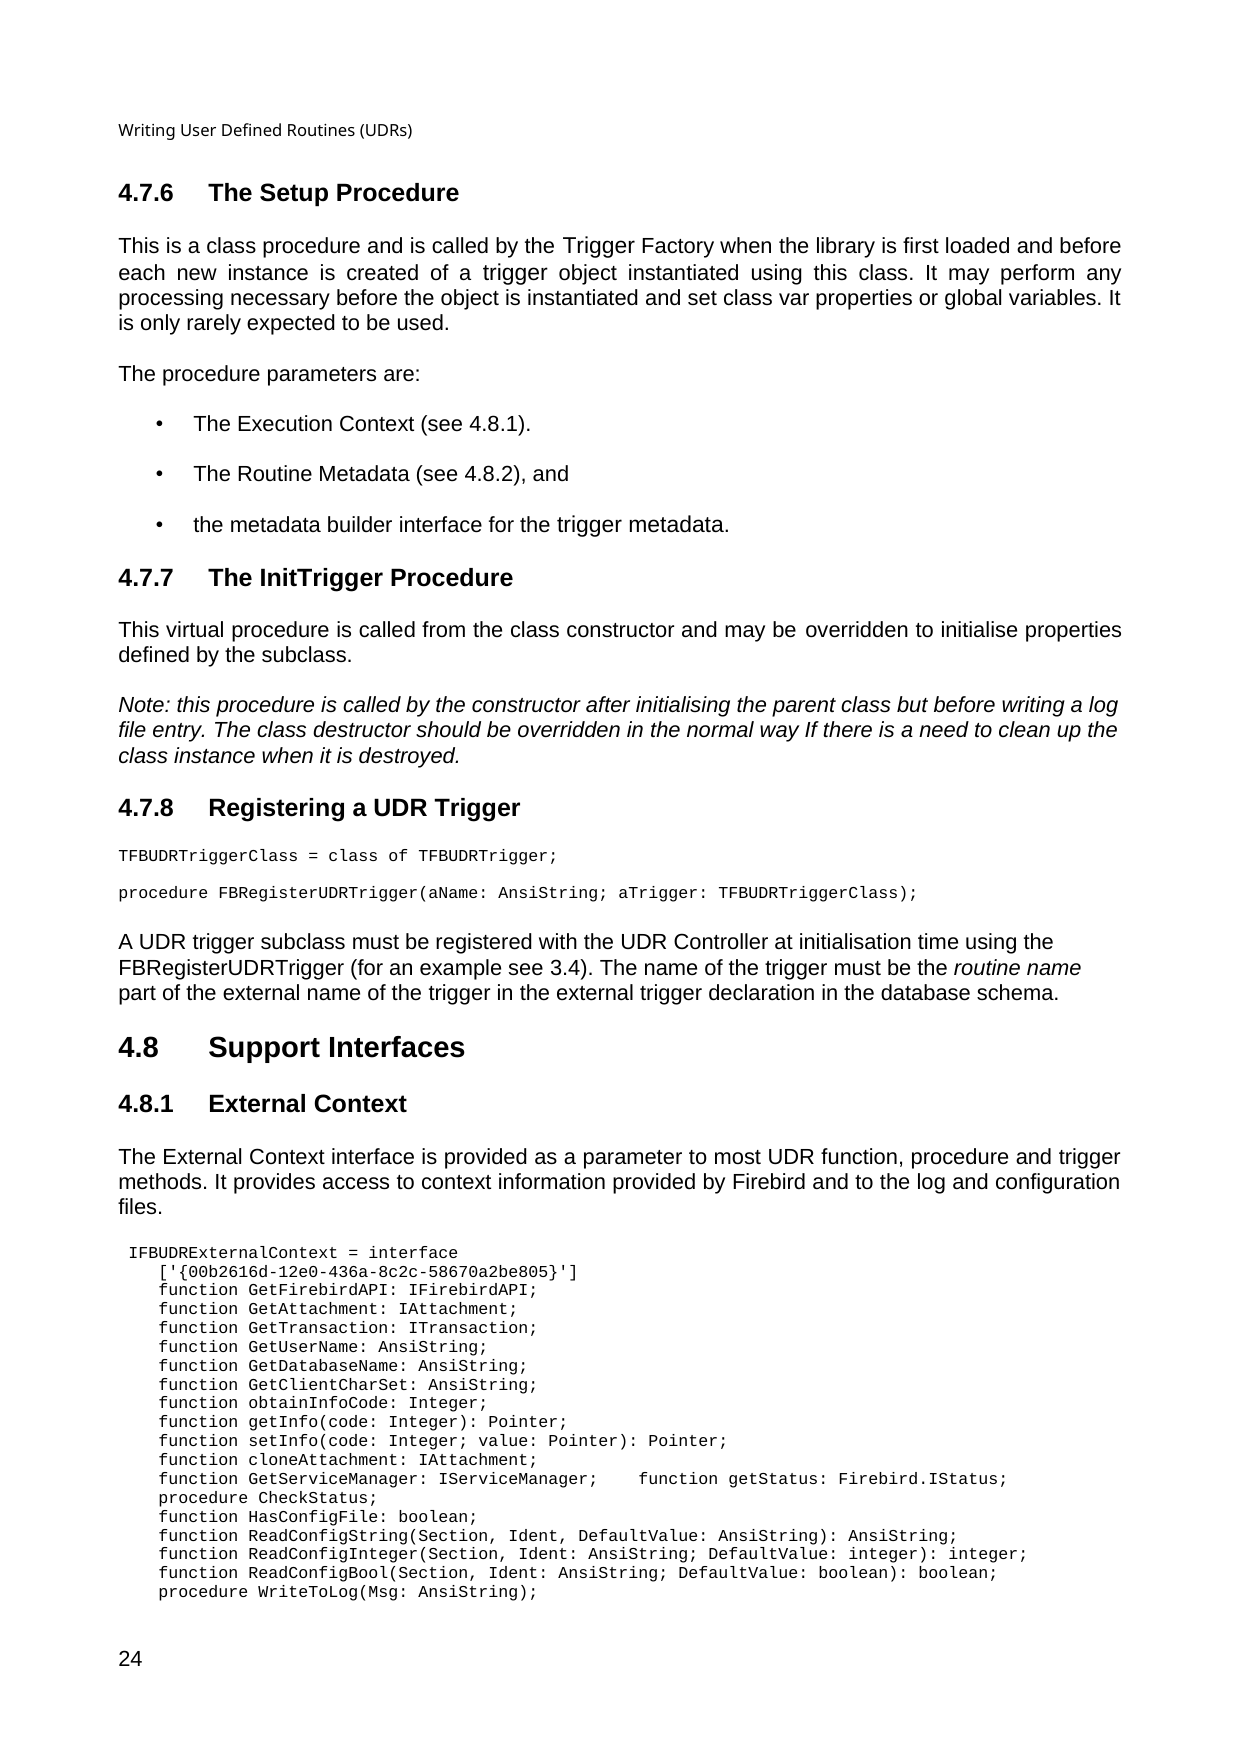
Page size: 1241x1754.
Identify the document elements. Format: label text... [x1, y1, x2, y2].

text function GetDatabaseName: AnsiString; [118, 1357, 1122, 1376]
text This virtual procedure is called from the class constructor and may be overridden to initialise properties defined by the subclass. [118, 617, 1122, 667]
text function GetTransaction: ITransaction; [118, 1320, 1122, 1338]
list The Routine Metadata (see 4.8.2), and [156, 461, 1122, 486]
subtitle External Context [118, 1089, 1122, 1118]
text function HasConfigFile: boolean; [118, 1508, 1122, 1527]
text The External Context interface is provided as a parameter to most UDR function, procedure and trigger methods. It provides access to context information provided by Firebird and to the log and configuration files. [118, 1144, 1122, 1219]
list The Execution Context (see 4.8.1). [156, 411, 1122, 436]
text function GetUserName: AnsiString; [118, 1338, 1122, 1357]
text ['{00b2616d-12e0-436a-8c2c-58670a2be805}'] [118, 1263, 1122, 1282]
text function obtainInfoCode: Integer; [118, 1395, 1122, 1414]
subtitle The Setup Procedure [118, 178, 1122, 207]
text procedure CheckStatus; [118, 1489, 1122, 1508]
subtitle Registering a UDR Trigger [118, 793, 1122, 822]
list the metadata builder interface for the trigger metadata. [156, 511, 1122, 537]
text function getInfo(code: Integer): Pointer; [118, 1414, 1122, 1433]
text This is a class procedure and is called by the Trigger Factory when the library is first loaded and before each new instance is created of a trigger object instantiated using this class. It may perform any processing necessary before the object is instantiated and set class var properties or global variables. It is only rarely expected to be used. [118, 232, 1122, 336]
text procedure WriteToLog(Msg: AnsiString); [118, 1584, 1122, 1602]
text function GetAttachment: IAttachment; [118, 1301, 1122, 1320]
subtitle Support Interfaces [118, 1030, 1122, 1064]
text function GetServiceManager: IServiceManager; function getStatus: Firebird.IStatus; [118, 1471, 1122, 1489]
text function ReadConfigString(Section, Ident, DefaultValue: AnsiString): AnsiString; [118, 1527, 1122, 1546]
text function setInfo(code: Integer; value: Pointer): Pointer; [118, 1433, 1122, 1452]
text procedure FBRegisterUDRTrigger(aName: AnsiString; aTrigger: TFBUDRTriggerClass); [118, 885, 1122, 904]
text A UDR trigger subclass must be registered with the UDR Controller at initialisation time using the FBRegisterUDRTrigger (for an example see 3.4). The name of the trigger must be the routine name part of the external name of the trigger in the external trigger declaration in the database schema. [118, 929, 1122, 1005]
text TFBUDRTriggerClass = class of TFBUDRTrigger; [118, 847, 1122, 866]
text function cloneAttachment: IAttachment; [118, 1452, 1122, 1471]
text function ReadConfigInteger(Section, Ident: AnsiString; DefaultValue: integer): integer; [118, 1546, 1122, 1565]
text function GetFirebirdAPI: IFirebirdAPI; [118, 1282, 1122, 1301]
text function GetClientCharSet: AnsiString; [118, 1376, 1122, 1395]
subtitle The InitTrigger Procedure [118, 562, 1122, 591]
text function ReadConfigBool(Section, Ident: AnsiString; DefaultValue: boolean): boolean; [118, 1565, 1122, 1584]
text The procedure parameters are: [118, 361, 1122, 386]
text Note: this procedure is called by the constructor after initialising the parent class but before writing a log file entry. The class destructor should be overridden in the normal way If there is a need to clean up the class instance when it is destroyed. [118, 692, 1122, 768]
text IFBUDRExternalContext = interface [118, 1244, 1122, 1263]
